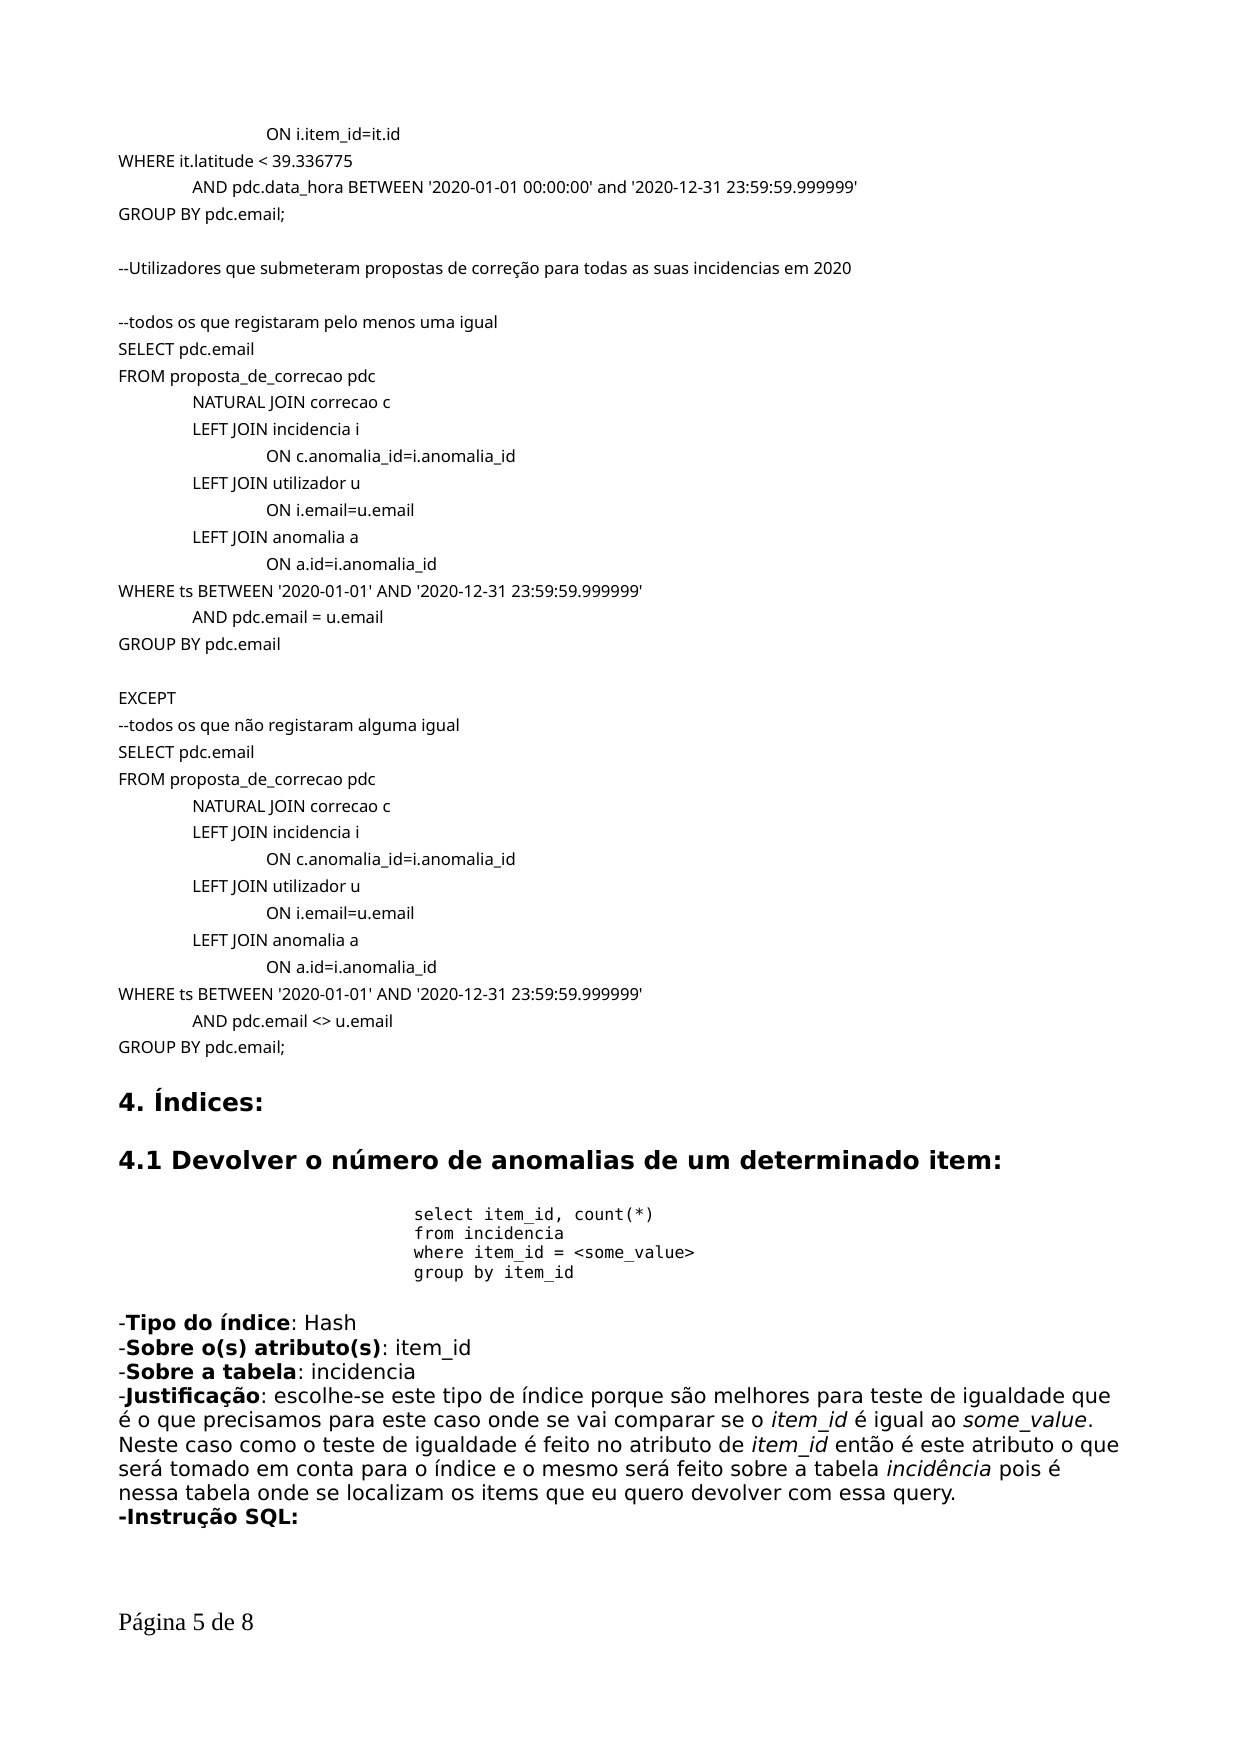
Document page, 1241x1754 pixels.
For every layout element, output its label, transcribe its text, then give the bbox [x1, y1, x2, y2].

text SELECT pdc.email [118, 736, 1122, 763]
text ON c.anomalia_id=i.anomalia_id [118, 441, 1122, 467]
text -Sobre a tabela: incidencia [118, 1360, 1122, 1384]
text WHERE ts BETWEEN '2020-01-01' AND '2020-12-31 23:59:59.999999' [118, 978, 1122, 1005]
text ON i.email=u.email [118, 897, 1122, 924]
text -Tipo do índice: Hash [118, 1311, 1122, 1336]
text 4.1 Devolver o número de anomalias de um determinado item​: [118, 1146, 1122, 1175]
text -Justificação: escolhe-se este tipo de índice porque são melhores para teste de igualdade que é o que precisamos para este caso onde se vai comparar se o item_id é igual ao some_value. Neste caso como o teste de igualdade é feito no atributo de item_id então é este atributo o que será tomado em conta para o índice e o mesmo será feito sobre a tabela incidência pois é nessa tabela onde se localizam os items que eu quero devolver com essa query. [118, 1384, 1122, 1505]
text LEFT JOIN utilizador u [118, 467, 1122, 494]
text --todos os que não registaram alguma igual [118, 709, 1122, 736]
text ON a.id=i.anomalia_id [118, 951, 1122, 978]
text --todos os que registaram pelo menos uma igual [118, 306, 1122, 333]
text ON a.id=i.anomalia_id [118, 548, 1122, 575]
text NATURAL JOIN correcao c [118, 387, 1122, 414]
text GROUP BY pdc.email [118, 629, 1122, 656]
text FROM proposta_de_correcao pdc [118, 763, 1122, 790]
text AND pdc.email = u.email [118, 602, 1122, 629]
text LEFT JOIN anomalia a [118, 924, 1122, 951]
text GROUP BY pdc.email; [118, 1032, 1122, 1059]
text WHERE ts BETWEEN '2020-01-01' AND '2020-12-31 23:59:59.999999' [118, 575, 1122, 602]
text GROUP BY pdc.email; [118, 199, 1122, 226]
text select item_id, count(*) [413, 1204, 1122, 1224]
text AND pdc.email <> u.email [118, 1005, 1122, 1032]
text EXCEPT [118, 682, 1122, 709]
text from incidencia [413, 1224, 1122, 1243]
text ON i.email=u.email [118, 494, 1122, 521]
text 4. Índices: [118, 1088, 1122, 1117]
text AND pdc.data_hora BETWEEN '2020-01-01 00:00:00' and '2020-12-31 23:59:59.999999' [118, 172, 1122, 199]
text LEFT JOIN incidencia i [118, 414, 1122, 441]
text -Sobre o(s) atributo(s): item_id [118, 1336, 1122, 1360]
text group by item_id [413, 1263, 1122, 1282]
text LEFT JOIN utilizador u [118, 871, 1122, 897]
text SELECT pdc.email [118, 333, 1122, 360]
text WHERE it.latitude < 39.336775 [118, 145, 1122, 172]
text LEFT JOIN anomalia a [118, 521, 1122, 548]
text -Instrução SQL: [118, 1505, 1122, 1530]
text --Utilizadores que submeteram propostas de correção para todas as suas incidencias em 2020 [118, 252, 1122, 279]
text ON i.item_id=it.id [118, 118, 1122, 145]
text where item_id = <some_value> [413, 1243, 1122, 1263]
text LEFT JOIN incidencia i [118, 817, 1122, 844]
text FROM proposta_de_correcao pdc [118, 360, 1122, 387]
text NATURAL JOIN correcao c [118, 790, 1122, 817]
text ON c.anomalia_id=i.anomalia_id [118, 844, 1122, 871]
